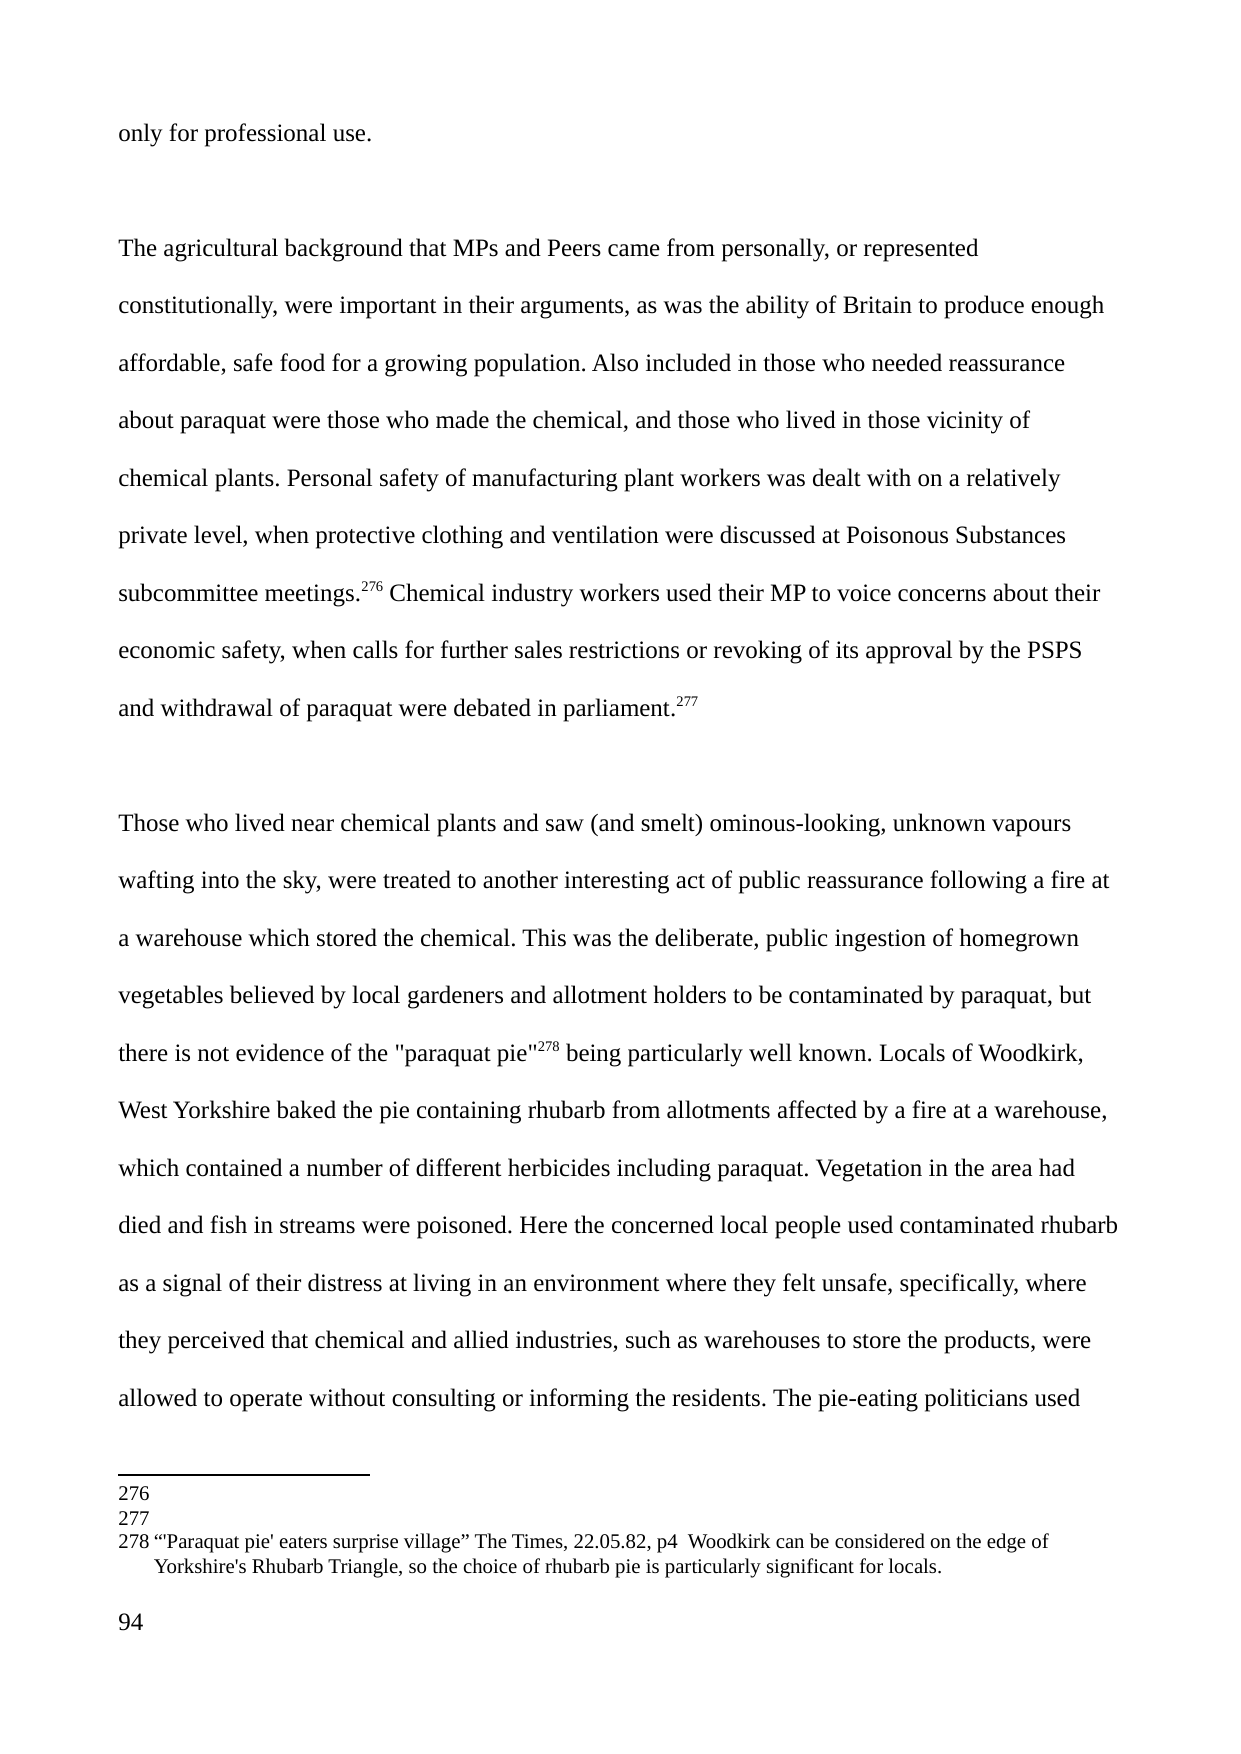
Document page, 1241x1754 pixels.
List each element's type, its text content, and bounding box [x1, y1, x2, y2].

text “'Paraquat pie' eaters surprise village” The Times, 22.05.82, p4 Woodkirk can be considered on the edge of Yorkshire's Rhubarb Triangle, so the choice of rhubarb pie is particularly significant for locals. [118, 1529, 1122, 1578]
text only for professional use. [118, 118, 1122, 147]
text Those who lived near chemical plants and saw (and smelt) ominous-looking, unknown vapours wafting into the sky, were treated to another interesting act of public reassurance following a fire at a warehouse which stored the chemical. This was the deliberate, public ingestion of homegrown vegetables believed by local gardeners and allotment holders to be contaminated by paraquat, but there is not evidence of the "paraquat pie" being particularly well known. Locals of Woodkirk, West Yorkshire baked the pie containing rhubarb from allotments affected by a fire at a warehouse, which contained a number of different herbicides including paraquat. Vegetation in the area had died and fish in streams were poisoned. Here the concerned local people used contaminated rhubarb as a signal of their distress at living in an environment where they felt unsafe, specifically, where they perceived that chemical and allied industries, such as warehouses to store the products, were allowed to operate without consulting or informing the residents. The pie-eating politicians used [118, 808, 1122, 1412]
text The agricultural background that MPs and Peers came from personally, or represented constitutionally, were important in their arguments, as was the ability of Britain to produce enough affordable, safe food for a growing population. Also included in those who needed reassurance about paraquat were those who made the chemical, and those who lived in those vicinity of chemical plants. Personal safety of manufacturing plant workers was dealt with on a relatively private level, when protective clothing and ventilation were discussed at Poisonous Substances subcommittee meetings. Chemical industry workers used their MP to voice concerns about their economic safety, when calls for further sales restrictions or revoking of its approval by the PSPS and withdrawal of paraquat were debated in parliament. [118, 233, 1122, 722]
